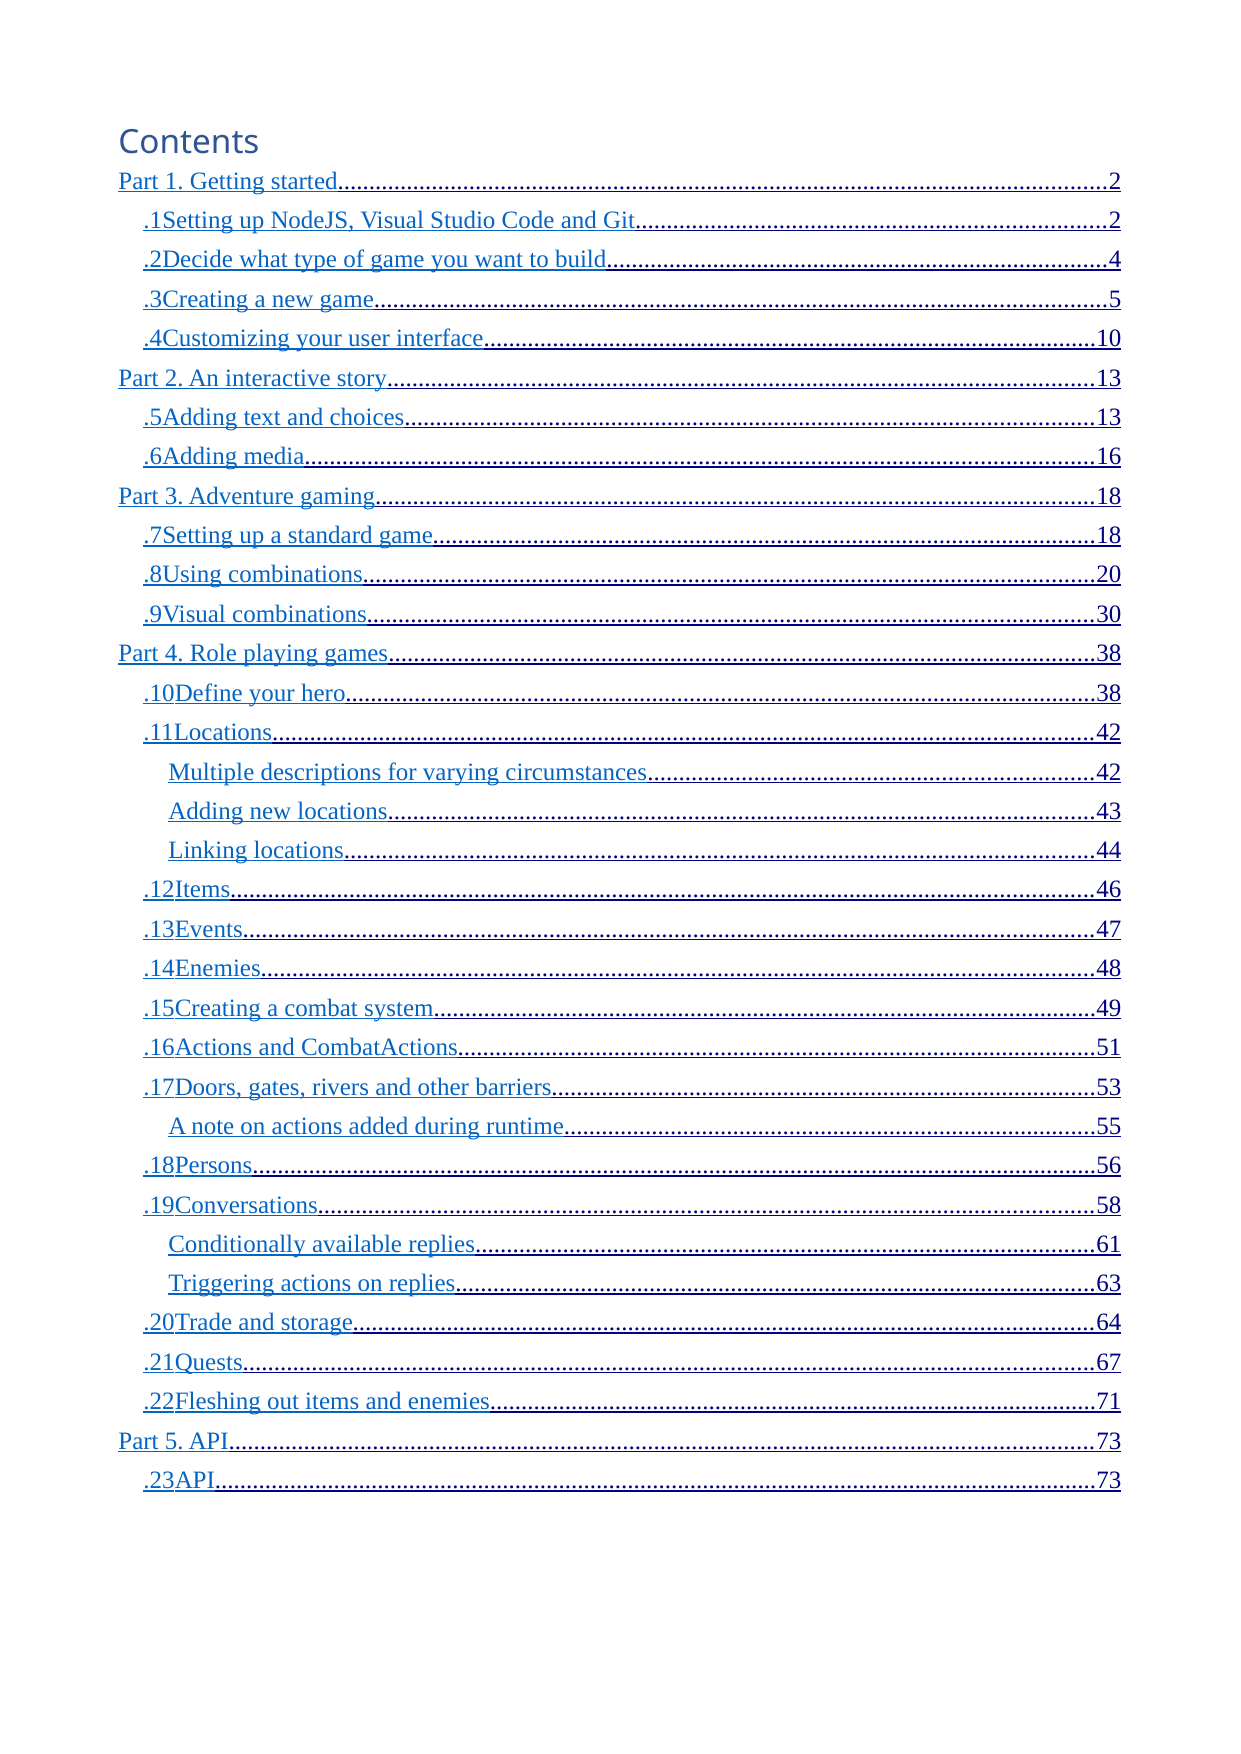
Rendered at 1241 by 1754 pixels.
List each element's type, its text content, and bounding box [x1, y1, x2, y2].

text Part 3. Adventure gaming 18 [118, 481, 1122, 510]
text Adding new locations 43 [168, 796, 1122, 824]
text .16 Actions and CombatActions 51 [143, 1032, 1122, 1061]
text A note on actions added during runtime 55 [168, 1111, 1122, 1140]
text Part 5. API 73 [118, 1426, 1122, 1455]
text .5 Adding text and choices 13 [143, 402, 1122, 431]
text .20 Trade and storage 64 [143, 1307, 1122, 1337]
text Multiple descriptions for varying circumstances 42 [168, 757, 1122, 785]
text Triggering actions on replies 63 [168, 1268, 1122, 1297]
text .7 Setting up a standard game 18 [143, 520, 1122, 549]
text .15 Creating a combat system 49 [143, 993, 1122, 1022]
text .22 Fleshing out items and enemies 71 [143, 1386, 1122, 1416]
text .3 Creating a new game 5 [143, 284, 1122, 313]
text .9 Visual combinations 30 [143, 599, 1122, 628]
text Linking locations 44 [168, 835, 1122, 864]
text .8 Using combinations 20 [143, 559, 1122, 589]
text .4 Customizing your user interface 10 [143, 323, 1122, 352]
text Conditionally available replies 61 [168, 1229, 1122, 1258]
text .2 Decide what type of game you want to build 4 [143, 244, 1122, 273]
text .10 Define your hero 38 [143, 678, 1122, 707]
text .13 Events 47 [143, 914, 1122, 943]
text .1 Setting up NodeJS, Visual Studio Code and Git 2 [143, 205, 1122, 234]
text .23 API 73 [143, 1465, 1122, 1494]
text .19 Conversations 58 [143, 1190, 1122, 1219]
text .21 Quests 67 [143, 1347, 1122, 1376]
text .6 Adding media 16 [143, 441, 1122, 471]
subtitle Contents [118, 118, 1122, 163]
text Part 4. Role playing games 38 [118, 638, 1122, 667]
text .11 Locations 42 [143, 717, 1122, 746]
text .12 Items 46 [143, 874, 1122, 903]
text Part 1. Getting started 2 [118, 166, 1122, 194]
text Part 2. An interactive story 13 [118, 363, 1122, 392]
text .14 Enemies 48 [143, 953, 1122, 982]
text .17 Doors, gates, rivers and other barriers 53 [143, 1072, 1122, 1101]
text .18 Persons 56 [143, 1150, 1122, 1179]
